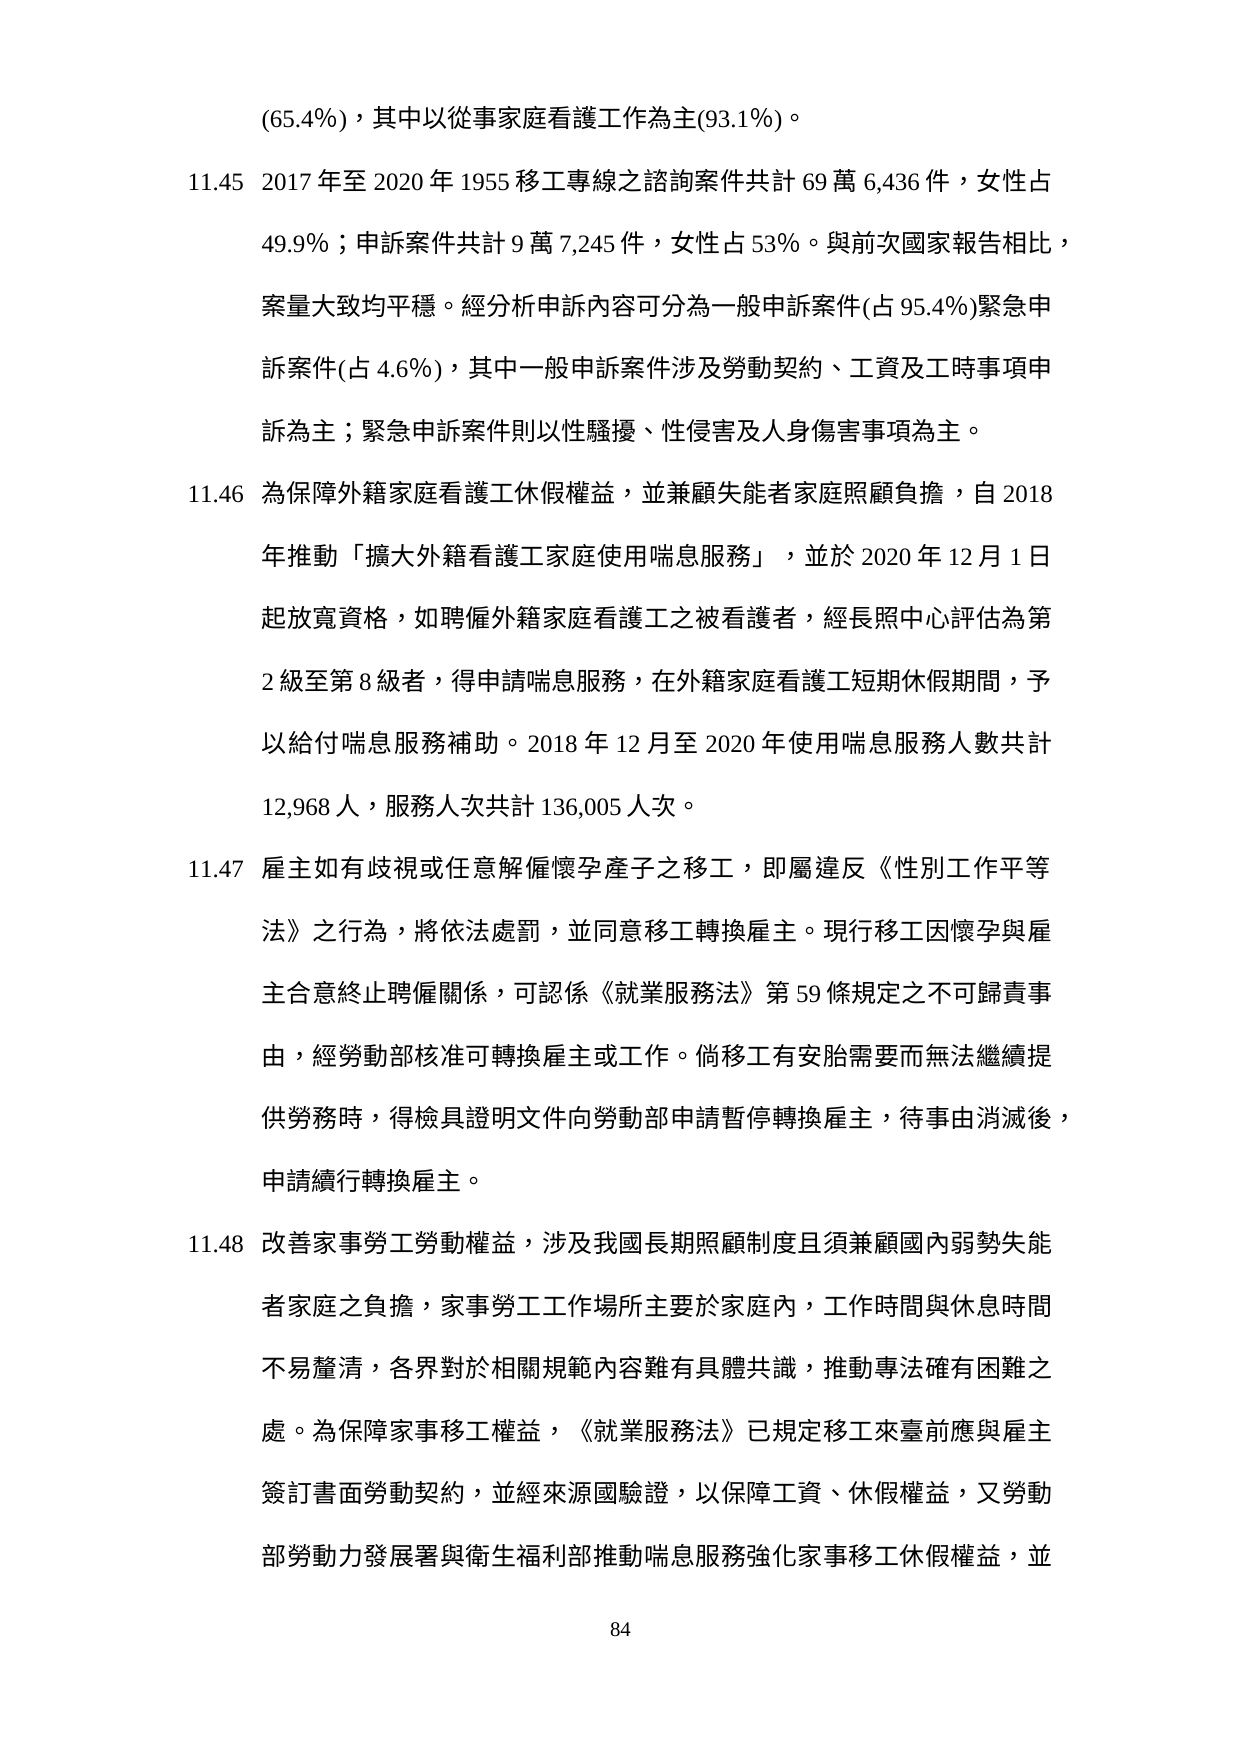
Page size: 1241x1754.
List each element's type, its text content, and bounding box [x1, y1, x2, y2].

list 雇主如有歧視或任意解僱懷孕產子之移工，即屬違反《性別工作平等法》之行為，將依法處罰，並同意移工轉換雇主。現行移工因懷孕與雇主合意終止聘僱關係，可認係《就業服務法》第59條規定之不可歸責事由，經勞動部核准可轉換雇主或工作。倘移工有安胎需要而無法繼續提供勞務時，得檢具證明文件向勞動部申請暫停轉換雇主，待事由消滅後，申請續行轉換雇主。 [187, 825, 1053, 1200]
list 2017年至2020年1955移工專線之諮詢案件共計69萬6,436件，女性占49.9％；申訴案件共計9萬7,245件，女性占53％。與前次國家報告相比，案量大致均平穩。經分析申訴內容可分為一般申訴案件(占95.4％)緊急申訴案件(占4.6％)，其中一般申訴案件涉及勞動契約、工資及工時事項申訴為主；緊急申訴案件則以性騷擾、性侵害及人身傷害事項為主。 [187, 137, 1053, 450]
list 改善家事勞工勞動權益，涉及我國長期照顧制度且須兼顧國內弱勢失能者家庭之負擔，家事勞工工作場所主要於家庭內，工作時間與休息時間不易釐清，各界對於相關規範內容難有具體共識，推動專法確有困難之處。為保障家事移工權益，《就業服務法》已規定移工來臺前應與雇主簽訂書面勞動契約，並經來源國驗證，以保障工資、休假權益，又勞動部勞動力發展署與衛生福利部推動喘息服務強化家事移工休假權益，並 [187, 1200, 1053, 1575]
list (65.4％)，其中以從事家庭看護工作為主(93.1％)。 [187, 75, 1053, 137]
list 為保障外籍家庭看護工休假權益，並兼顧失能者家庭照顧負擔，自2018年推動「擴大外籍看護工家庭使用喘息服務」，並於2020年12月1日起放寬資格，如聘僱外籍家庭看護工之被看護者，經長照中心評估為第2級至第8級者，得申請喘息服務，在外籍家庭看護工短期休假期間，予以給付喘息服務補助。2018年12月至2020年使用喘息服務人數共計12,968人，服務人次共計136,005人次。 [187, 450, 1053, 825]
